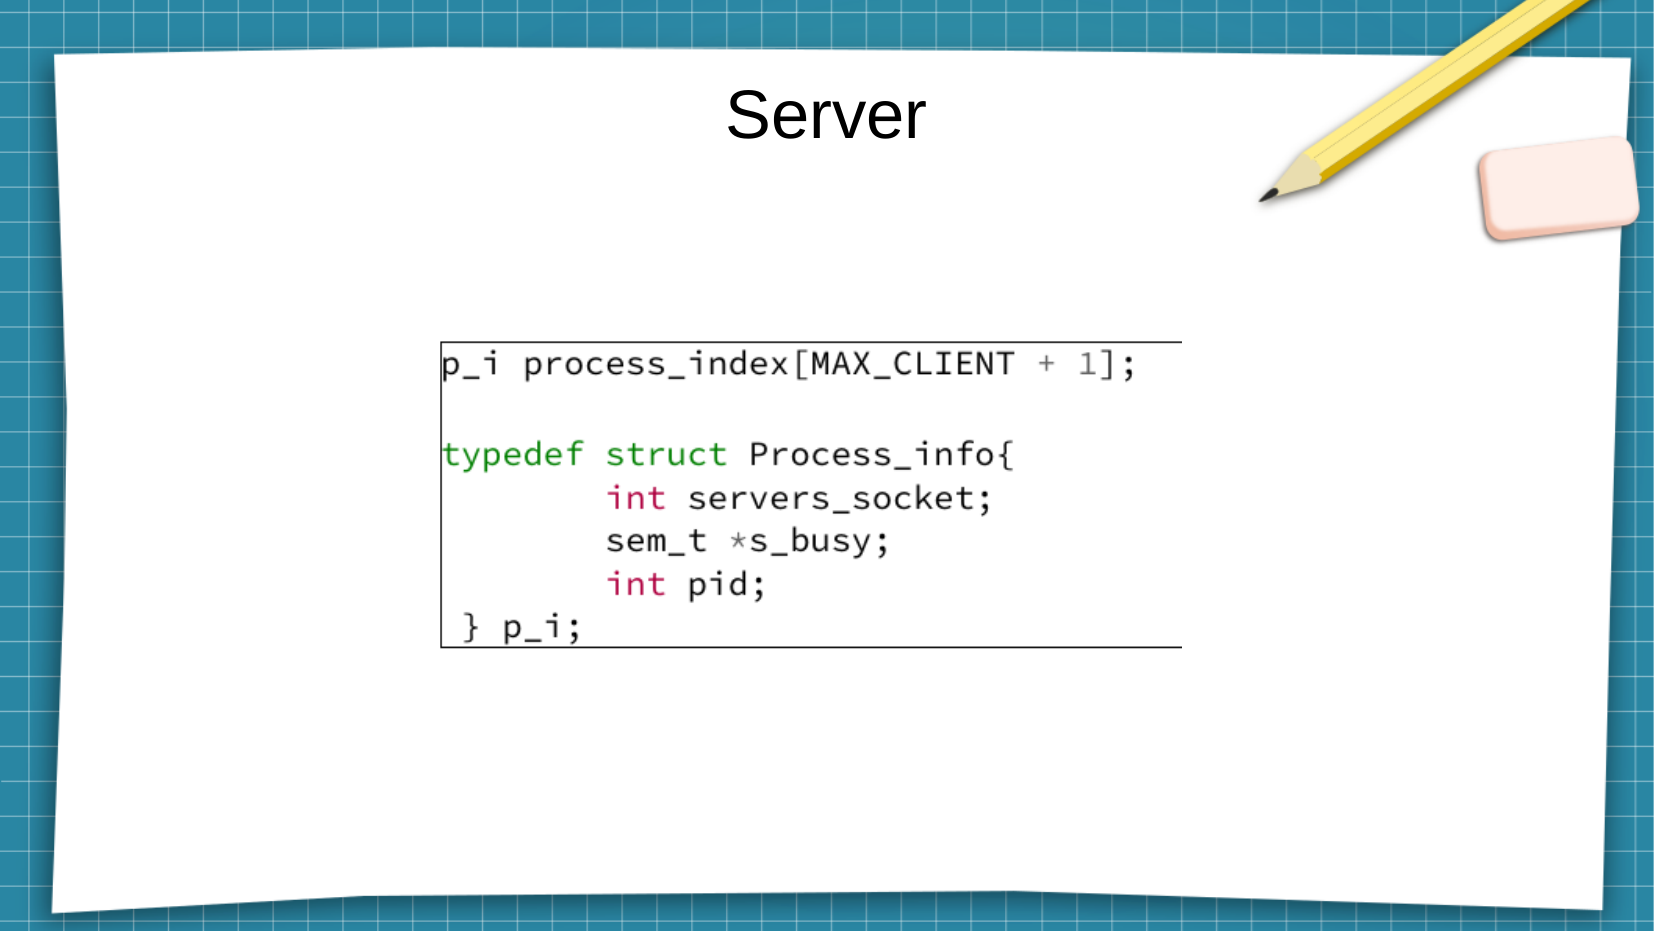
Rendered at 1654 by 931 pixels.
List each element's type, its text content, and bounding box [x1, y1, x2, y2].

title Server [82, 37, 1571, 193]
picture [0, 0, 1654, 931]
